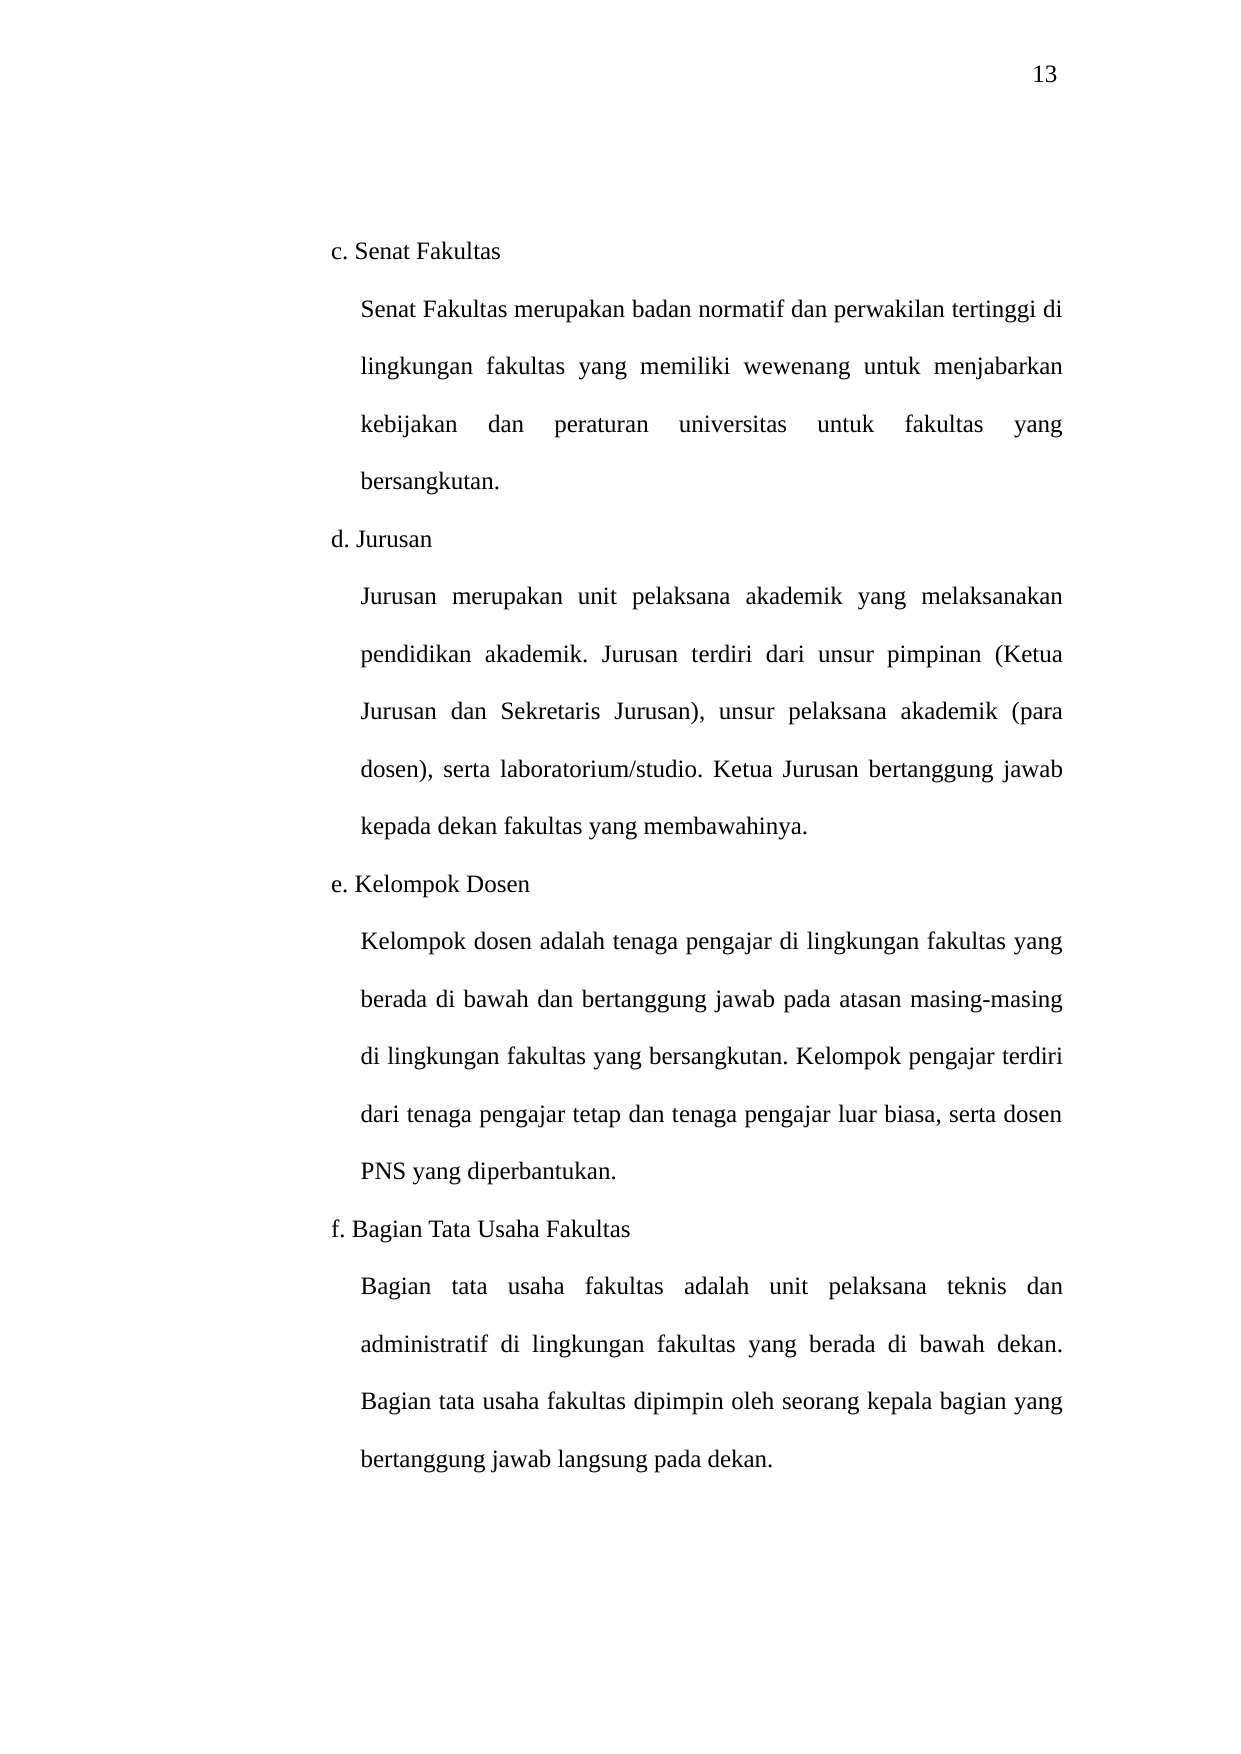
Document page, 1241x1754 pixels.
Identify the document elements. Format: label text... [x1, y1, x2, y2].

list Kelompok Dosen [331, 869, 1063, 897]
list Senat Fakultas [331, 236, 1063, 265]
list Jurusan [331, 524, 1063, 552]
list Bagian Tata Usaha Fakultas [331, 1214, 1063, 1242]
list Senat Fakultas merupakan badan normatif dan perwakilan tertinggi di lingkungan fakultas yang memiliki wewenang untuk menjabarkan kebijakan dan peraturan universitas untuk fakultas yang bersangkutan. [331, 294, 1063, 495]
list Jurusan merupakan unit pelaksana akademik yang melaksanakan pendidikan akademik. Jurusan terdiri dari unsur pimpinan (Ketua Jurusan dan Sekretaris Jurusan), unsur pelaksana akademik (para dosen), serta laboratorium/studio. Ketua Jurusan bertanggung jawab kepada dekan fakultas yang membawahinya. [331, 581, 1063, 840]
list Bagian tata usaha fakultas adalah unit pelaksana teknis dan administratif di lingkungan fakultas yang berada di bawah dekan. Bagian tata usaha fakultas dipimpin oleh seorang kepala bagian yang bertanggung jawab langsung pada dekan. [331, 1271, 1063, 1472]
list Kelompok dosen adalah tenaga pengajar di lingkungan fakultas yang berada di bawah dan bertanggung jawab pada atasan masing-masing di lingkungan fakultas yang bersangkutan. Kelompok pengajar terdiri dari tenaga pengajar tetap dan tenaga pengajar luar biasa, serta dosen PNS yang diperbantukan. [331, 926, 1063, 1185]
